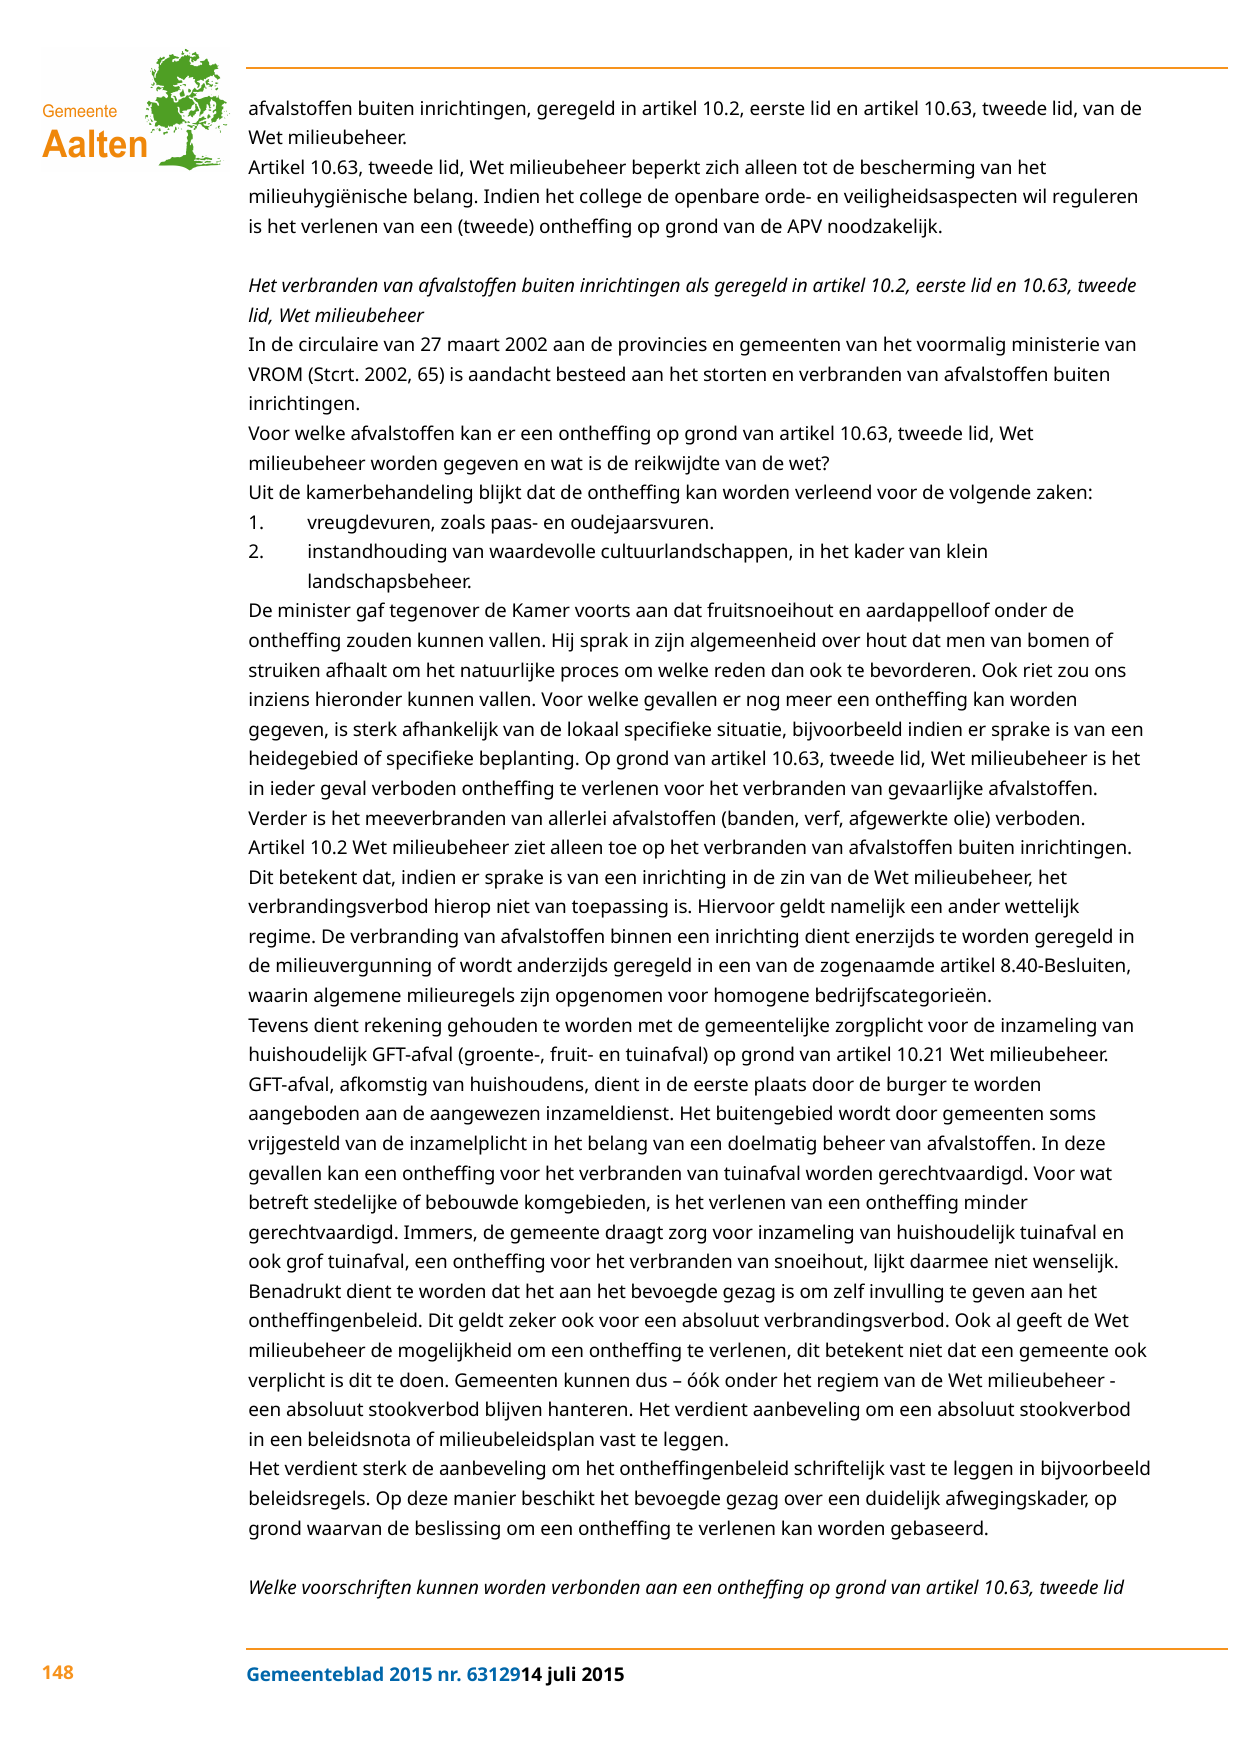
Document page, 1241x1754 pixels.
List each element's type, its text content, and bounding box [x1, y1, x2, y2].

text Voor welke afvalstoffen kan er een ontheffing op grond van artikel 10.63, tweede lid, Wet milieubeheer worden gegeven en wat is de reikwijdte van de wet? [248, 420, 1152, 476]
text Artikel 10.2 Wet milieubeheer ziet alleen toe op het verbranden van afvalstoffen buiten inrichtingen. Dit betekent dat, indien er sprake is van een inrichting in de zin van de Wet milieubeheer, het verbrandingsverbod hierop niet van toepassing is. Hiervoor geldt namelijk een ander wettelijk regime. De verbranding van afvalstoffen binnen een inrichting dient enerzijds te worden geregeld in de milieuvergunning of wordt anderzijds geregeld in een van de zogenaamde artikel 8.40-Besluiten, waarin algemene milieuregels zijn opgenomen voor homogene bedrijfscategorieën. [248, 834, 1152, 1008]
list vreugdevuren, zoals paas- en oudejaarsvuren. [248, 509, 1152, 535]
list instandhouding van waardevolle cultuurlandschappen, in het kader van klein landschapsbeheer. [248, 538, 1152, 594]
text Het verdient sterk de aanbeveling om het ontheffingenbeleid schriftelijk vast te leggen in bijvoorbeeld beleidsregels. Op deze manier beschikt het bevoegde gezag over een duidelijk afwegingskader, op grond waarvan de beslissing om een ontheffing te verlenen kan worden gebaseerd. [248, 1456, 1152, 1541]
text Benadrukt dient te worden dat het aan het bevoegde gezag is om zelf invulling te geven aan het ontheffingenbeleid. Dit geldt zeker ook voor een absoluut verbrandingsverbod. Ook al geeft de Wet milieubeheer de mogelijkheid om een ontheffing te verlenen, dit betekent niet dat een gemeente ook verplicht is dit te doen. Gemeenten kunnen dus – óók onder het regiem van de Wet milieubeheer - een absoluut stookverbod blijven hanteren. Het verdient aanbeveling om een absoluut stookverbod in een beleidsnota of milieubeleidsplan vast te leggen. [248, 1278, 1152, 1452]
text afvalstoffen buiten inrichtingen, geregeld in artikel 10.2, eerste lid en artikel 10.63, tweede lid, van de Wet milieubeheer. [248, 95, 1152, 150]
text Tevens dient rekening gehouden te worden met de gemeentelijke zorgplicht voor de inzameling van huishoudelijk GFT-afval (groente-, fruit- en tuinafval) op grond van artikel 10.21 Wet milieubeheer. GFT-afval, afkomstig van huishoudens, dient in de eerste plaats door de burger te worden aangeboden aan de aangewezen inzameldienst. Het buitengebied wordt door gemeenten soms vrijgesteld van de inzamelplicht in het belang van een doelmatig beheer van afvalstoffen. In deze gevallen kan een ontheffing voor het verbranden van tuinafval worden gerechtvaardigd. Voor wat betreft stedelijke of bebouwde komgebieden, is het verlenen van een ontheffing minder gerechtvaardigd. Immers, de gemeente draagt zorg voor inzameling van huishoudelijk tuinafval en ook grof tuinafval, een ontheffing voor het verbranden van snoeihout, lijkt daarmee niet wenselijk. [248, 1012, 1152, 1274]
picture [41, 47, 231, 172]
text Welke voorschriften kunnen worden verbonden aan een ontheffing op grond van artikel 10.63, tweede lid [248, 1574, 1152, 1600]
text Uit de kamerbehandeling blijkt dat de ontheffing kan worden verleend voor de volgende zaken: [248, 479, 1152, 505]
text Het verbranden van afvalstoffen buiten inrichtingen als geregeld in artikel 10.2, eerste lid en 10.63, tweede lid, Wet milieubeheer [248, 272, 1152, 328]
text De minister gaf tegenover de Kamer voorts aan dat fruitsnoeihout en aardappelloof onder de ontheffing zouden kunnen vallen. Hij sprak in zijn algemeenheid over hout dat men van bomen of struiken afhaalt om het natuurlijke proces om welke reden dan ook te bevorderen. Ook riet zou ons inziens hieronder kunnen vallen. Voor welke gevallen er nog meer een ontheffing kan worden gegeven, is sterk afhankelijk van de lokaal specifieke situatie, bijvoorbeeld indien er sprake is van een heidegebied of specifieke beplanting. Op grond van artikel 10.63, tweede lid, Wet milieubeheer is het in ieder geval verboden ontheffing te verlenen voor het verbranden van gevaarlijke afvalstoffen. Verder is het meeverbranden van allerlei afvalstoffen (banden, verf, afgewerkte olie) verboden. [248, 598, 1152, 831]
text In de circulaire van 27 maart 2002 aan de provincies en gemeenten van het voormalig ministerie van VROM (Stcrt. 2002, 65) is aandacht besteed aan het storten en verbranden van afvalstoffen buiten inrichtingen. [248, 331, 1152, 416]
text Artikel 10.63, tweede lid, Wet milieubeheer beperkt zich alleen tot de bescherming van het milieuhygiënische belang. Indien het college de openbare orde- en veiligheidsaspecten wil reguleren is het verlenen van een (tweede) ontheffing op grond van de APV noodzakelijk. [248, 154, 1152, 239]
